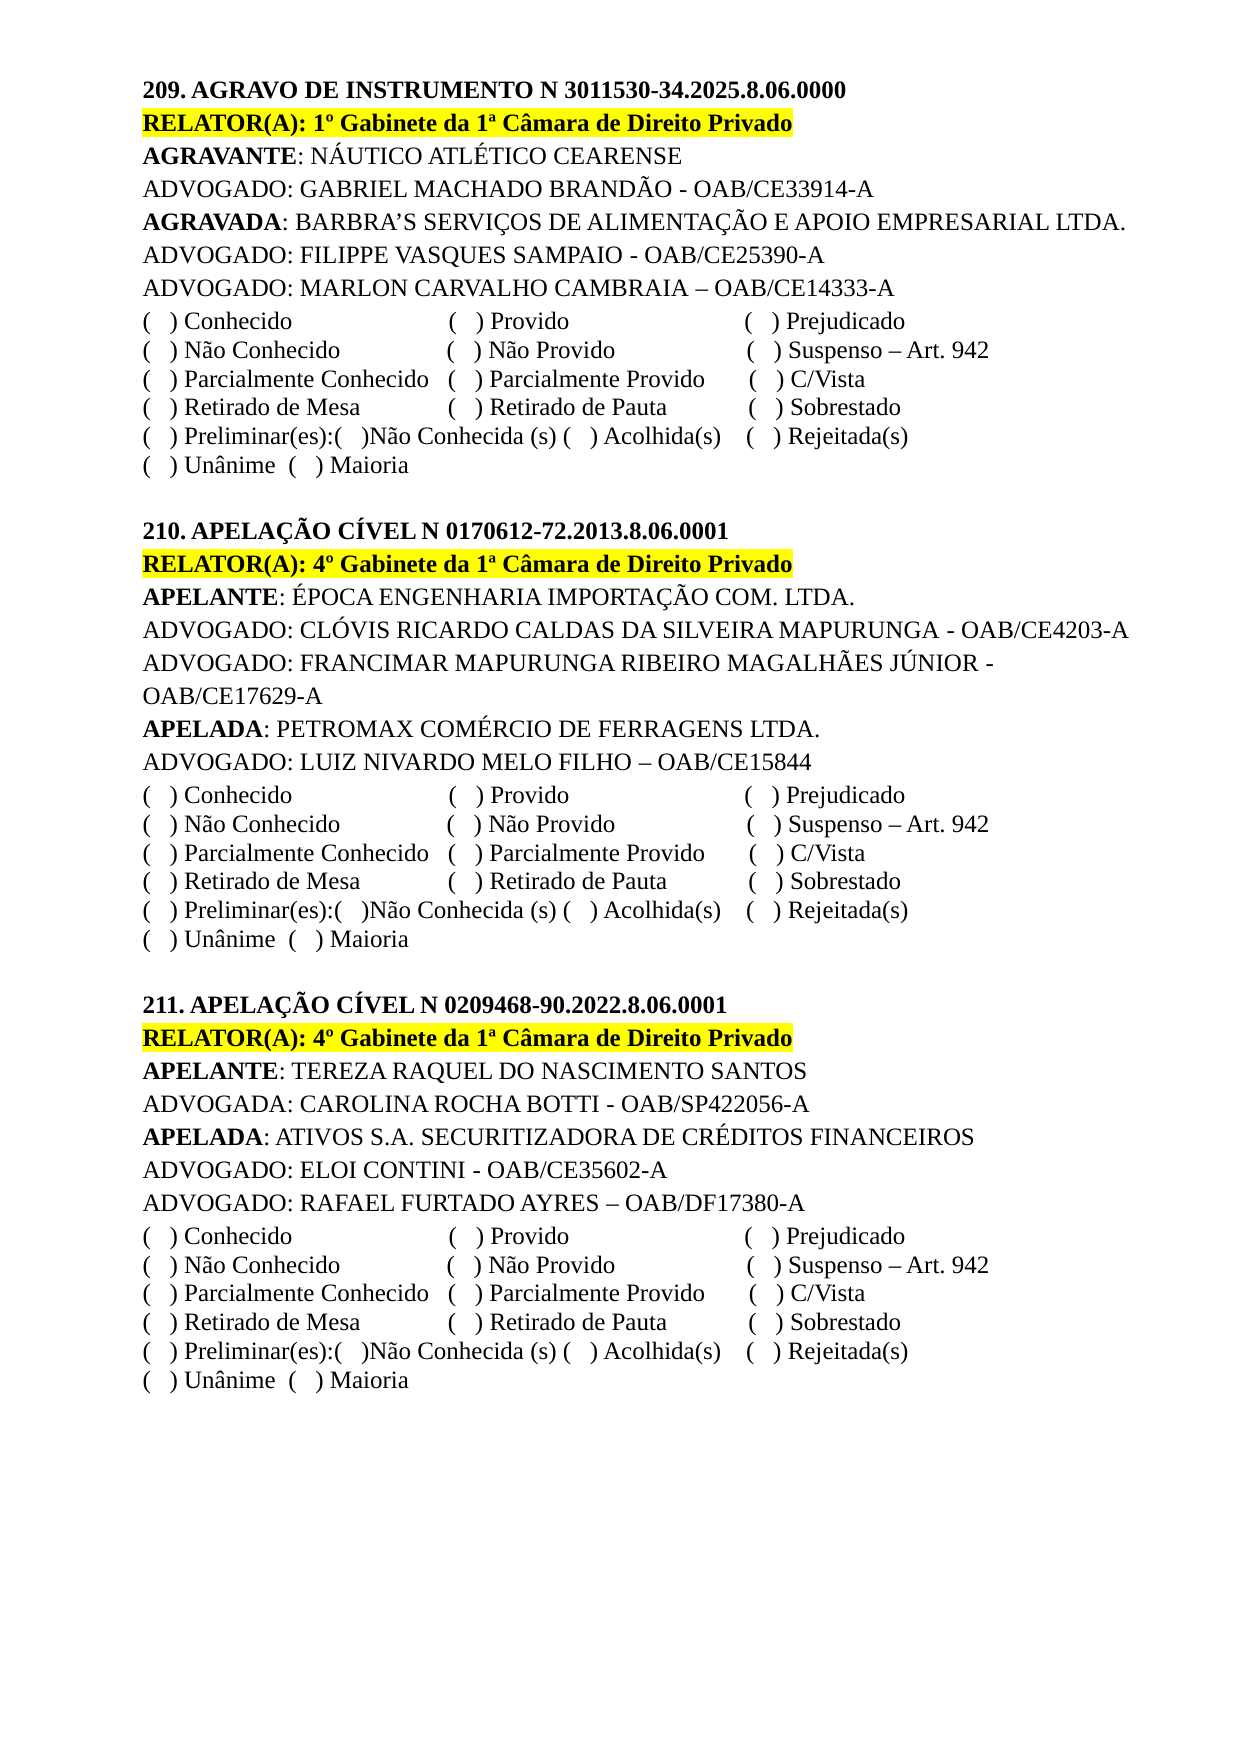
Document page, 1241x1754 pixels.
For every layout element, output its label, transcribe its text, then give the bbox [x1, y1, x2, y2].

text ( ) Não Conhecido ( ) Não Provido ( ) Suspenso – Art. 942 [142, 1250, 1158, 1278]
text ( ) Conhecido ( ) Provido ( ) Prejudicado [142, 306, 1141, 335]
text ( ) Retirado de Mesa ( ) Retirado de Pauta ( ) Sobrestado [142, 866, 1158, 895]
text ( ) Preliminar(es):( )Não Conhecida (s) ( ) Acolhida(s) ( ) Rejeitada(s) [142, 421, 1158, 450]
text ( ) Parcialmente Conhecido ( ) Parcialmente Provido ( ) C/Vista [142, 364, 1158, 392]
text ( ) Retirado de Mesa ( ) Retirado de Pauta ( ) Sobrestado [142, 1307, 1158, 1336]
text ( ) Parcialmente Conhecido ( ) Parcialmente Provido ( ) C/Vista [142, 838, 1158, 866]
text ( ) Não Conhecido ( ) Não Provido ( ) Suspenso – Art. 942 [142, 335, 1158, 364]
text ( ) Unânime ( ) Maioria 211. APELAÇÃO CÍVEL N 0209468-90.2022.8.06.0001 RELATOR(A): 4º Gabinete da 1ª Câmara de Direito Privado APELANTE: TEREZA RAQUEL DO NASCIMENTO SANTOS ADVOGADA: CAROLINA ROCHA BOTTI - OAB/SP422056-A APELADA: ATIVOS S.A. SECURITIZADORA DE CRÉDITOS FINANCEIROS ADVOGADO: ELOI CONTINI - OAB/CE35602-A ADVOGADO: RAFAEL FURTADO AYRES – OAB/DF17380-A [142, 924, 1141, 1217]
text 209. AGRAVO DE INSTRUMENTO N 3011530-34.2025.8.06.0000 RELATOR(A): 1º Gabinete da 1ª Câmara de Direito Privado AGRAVANTE: NÁUTICO ATLÉTICO CEARENSE ADVOGADO: GABRIEL MACHADO BRANDÃO - OAB/CE33914-A AGRAVADA: BARBRA’S SERVIÇOS DE ALIMENTAÇÃO E APOIO EMPRESARIAL LTDA. ADVOGADO: FILIPPE VASQUES SAMPAIO - OAB/CE25390-A ADVOGADO: MARLON CARVALHO CAMBRAIA – OAB/CE14333-A [142, 75, 1141, 302]
text ( ) Conhecido ( ) Provido ( ) Prejudicado [142, 780, 1141, 809]
text ( ) Unânime ( ) Maioria [142, 1365, 1141, 1459]
text ( ) Conhecido ( ) Provido ( ) Prejudicado [142, 1221, 1141, 1250]
text ( ) Unânime ( ) Maioria 210. APELAÇÃO CÍVEL N 0170612-72.2013.8.06.0001 RELATOR(A): 4º Gabinete da 1ª Câmara de Direito Privado APELANTE: ÉPOCA ENGENHARIA IMPORTAÇÃO COM. LTDA. ADVOGADO: CLÓVIS RICARDO CALDAS DA SILVEIRA MAPURUNGA - OAB/CE4203-A ADVOGADO: FRANCIMAR MAPURUNGA RIBEIRO MAGALHÃES JÚNIOR - OAB/CE17629-A APELADA: PETROMAX COMÉRCIO DE FERRAGENS LTDA. ADVOGADO: LUIZ NIVARDO MELO FILHO – OAB/CE15844 [142, 450, 1141, 776]
text ( ) Não Conhecido ( ) Não Provido ( ) Suspenso – Art. 942 [142, 809, 1158, 838]
text ( ) Parcialmente Conhecido ( ) Parcialmente Provido ( ) C/Vista [142, 1278, 1158, 1307]
text ( ) Preliminar(es):( )Não Conhecida (s) ( ) Acolhida(s) ( ) Rejeitada(s) [142, 1336, 1158, 1365]
text ( ) Preliminar(es):( )Não Conhecida (s) ( ) Acolhida(s) ( ) Rejeitada(s) [142, 895, 1158, 924]
text ( ) Retirado de Mesa ( ) Retirado de Pauta ( ) Sobrestado [142, 392, 1158, 421]
